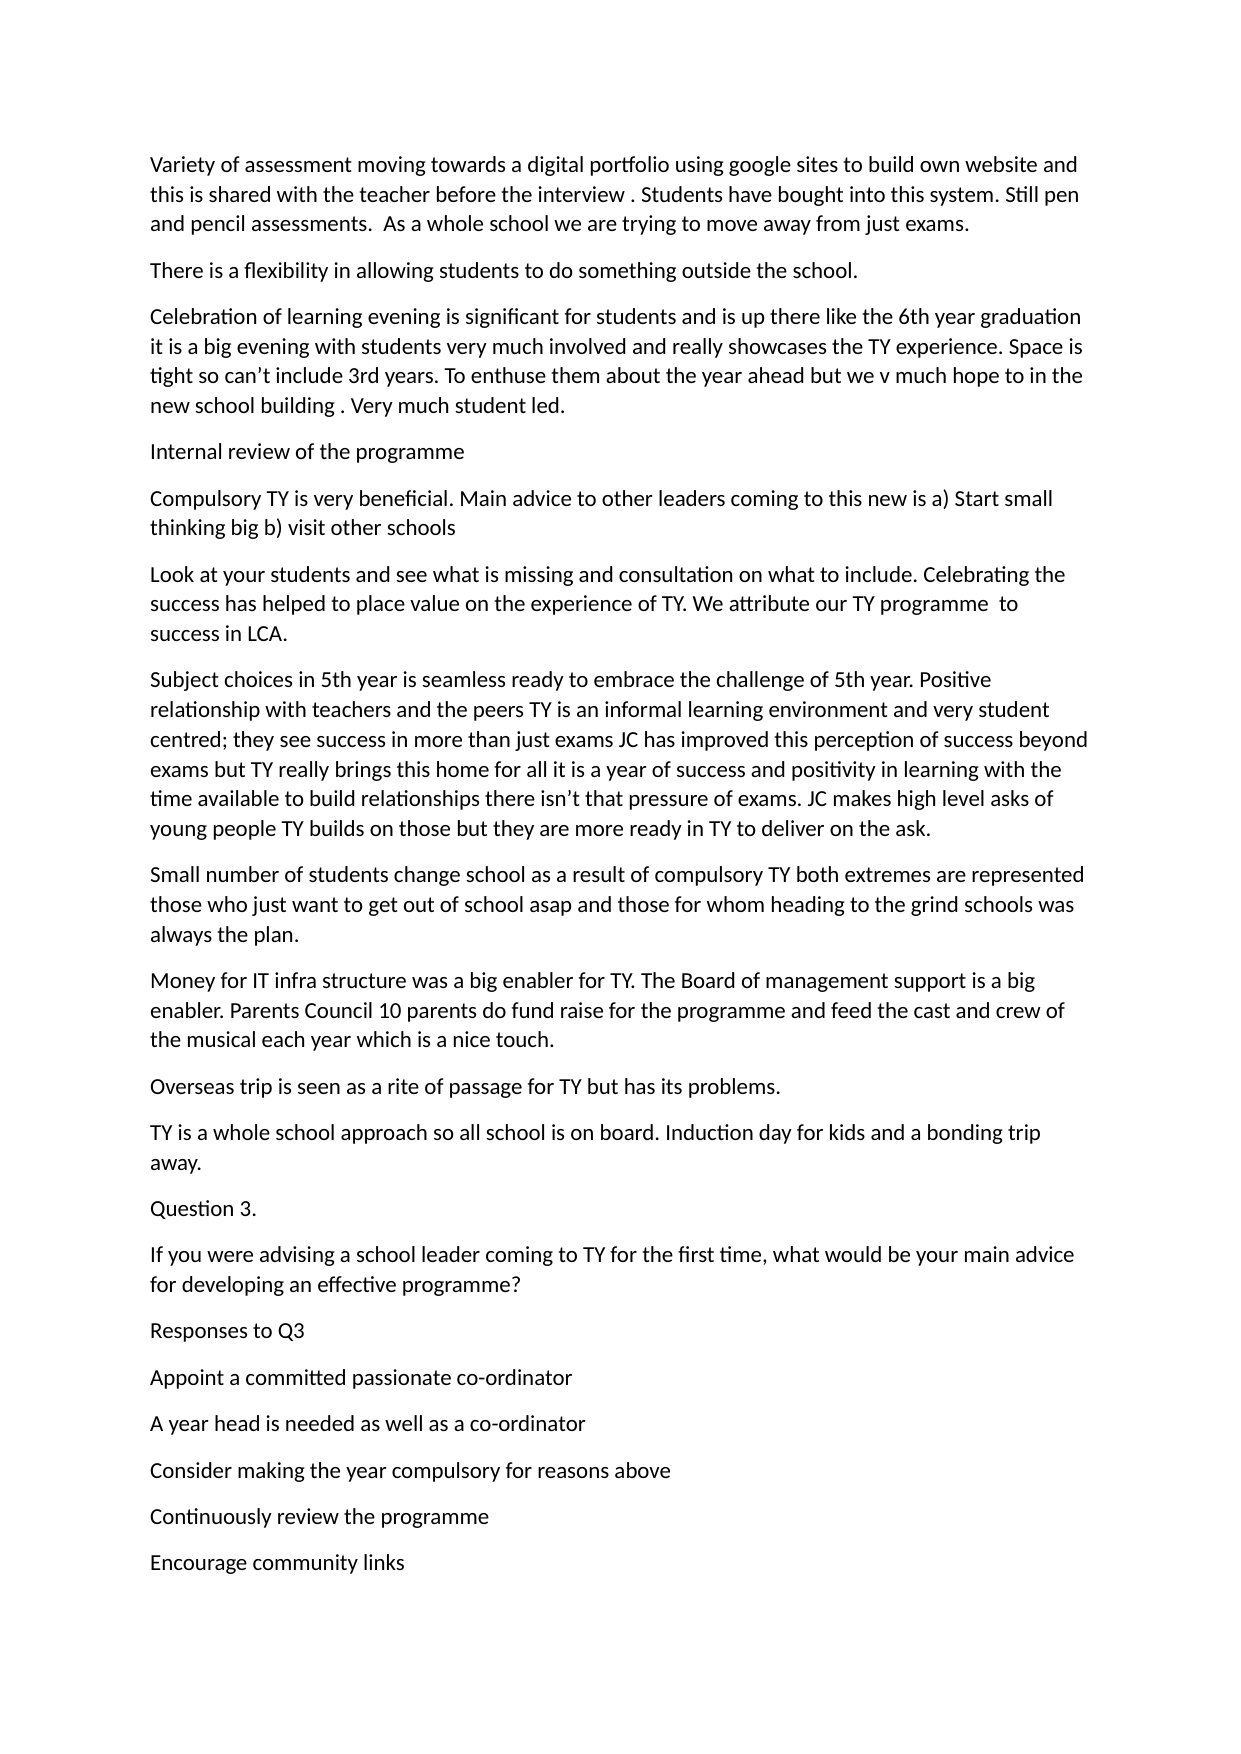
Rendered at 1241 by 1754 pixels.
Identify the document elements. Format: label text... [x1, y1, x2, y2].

text A year head is needed as well as a co-ordinator [150, 1409, 1090, 1437]
text Encourage community links [150, 1548, 1090, 1576]
text Appoint a committed passionate co-ordinator [150, 1363, 1090, 1391]
text Subject choices in 5th year is seamless ready to embrace the challenge of 5th year. Positive relationship with teachers and the peers TY is an informal learning environment and very student centred; they see success in more than just exams JC has improved this perception of success beyond exams but TY really brings this home for all it is a year of success and positivity in learning with the time available to build relationships there isn’t that pressure of exams. JC makes high level asks of young people TY builds on those but they are more ready in TY to deliver on the ask. [150, 666, 1090, 842]
text Compulsory TY is very beneficial. Main advice to other leaders coming to this new is a) Start small thinking big b) visit other schools [150, 484, 1090, 542]
text Responses to Q3 [150, 1317, 1090, 1345]
text Internal review of the programme [150, 437, 1090, 466]
text Look at your students and see what is missing and consultation on what to include. Celebrating the success has helped to place value on the experience of TY. We attribute our TY programme to success in LCA. [150, 560, 1090, 647]
text Variety of assessment moving towards a digital portfolio using google sites to build own website and this is shared with the teacher before the interview . Students have bought into this system. Still pen and pencil assessments. As a whole school we are trying to move away from just exams. [150, 150, 1090, 237]
text Money for IT infra structure was a big enabler for TY. The Board of management support is a big enabler. Parents Council 10 parents do fund raise for the programme and feed the cast and crew of the musical each year which is a nice touch. [150, 966, 1090, 1053]
text Question 3. [150, 1194, 1090, 1222]
text Overseas trip is seen as a rite of passage for TY but has its problems. [150, 1072, 1090, 1100]
text There is a flexibility in allowing students to do something outside the school. [150, 256, 1090, 284]
text Continuously review the programme [150, 1502, 1090, 1530]
text Celebration of learning evening is significant for students and is up there like the 6th year graduation it is a big evening with students very much involved and really showcases the TY experience. Space is tight so can’t include 3rd years. To enthuse them about the year ahead but we v much hope to in the new school building . Very much student led. [150, 302, 1090, 419]
text Small number of students change school as a result of compulsory TY both extremes are represented those who just want to get out of school asap and those for whom heading to the grind schools was always the plan. [150, 860, 1090, 948]
text TY is a whole school approach so all school is on board. Induction day for kids and a bonding trip away. [150, 1118, 1090, 1176]
text Consider making the year compulsory for reasons above [150, 1456, 1090, 1484]
text If you were advising a school leader coming to TY for the first time, what would be your main advice for developing an effective programme? [150, 1241, 1090, 1298]
